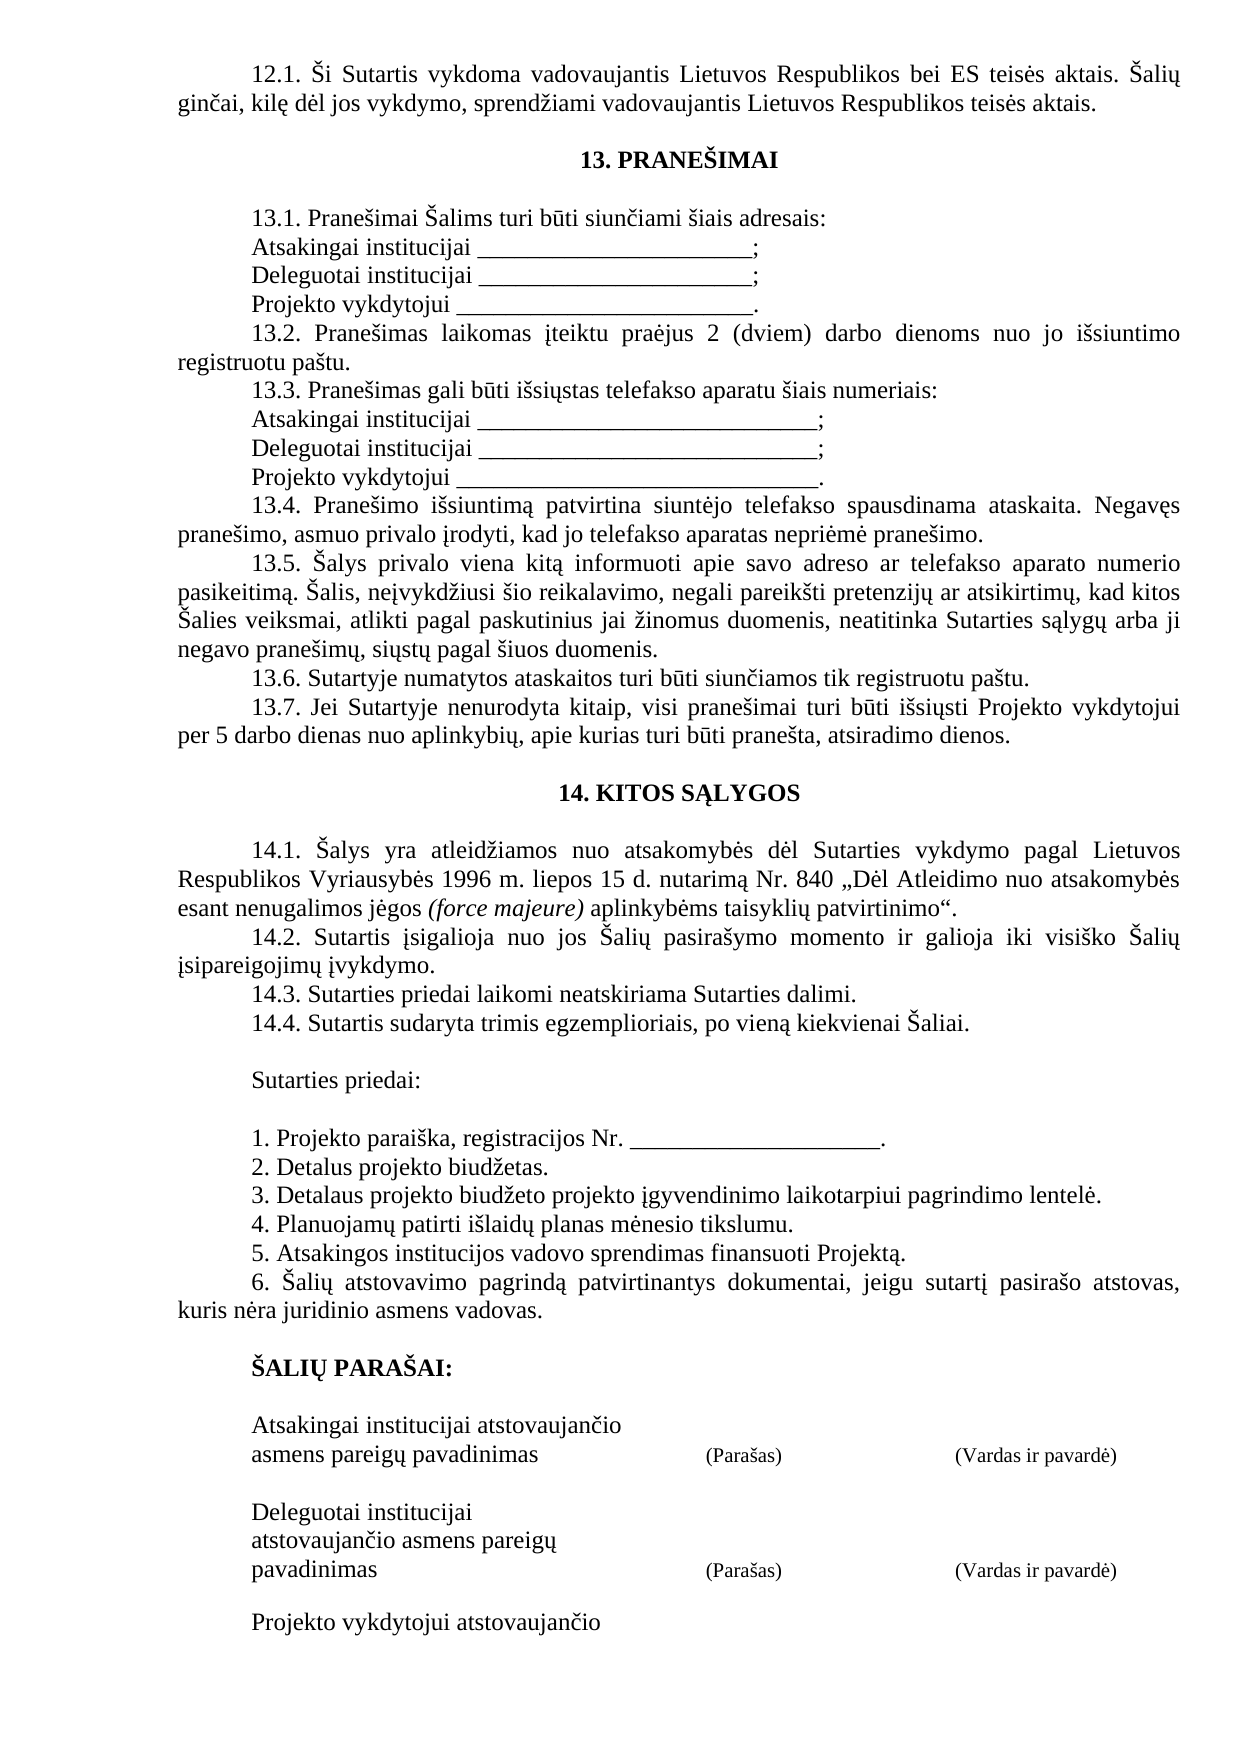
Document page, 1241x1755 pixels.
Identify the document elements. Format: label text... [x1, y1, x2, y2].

text 14.1. Šalys yra atleidžiamos nuo atsakomybės dėl Sutarties vykdymo pagal Lietuvos Respublikos Vyriausybės 1996 m. liepos 15 d. nutarimą Nr. 840 „Dėl Atleidimo nuo atsakomybės esant nenugalimos jėgos (force majeure) aplinkybėms taisyklių patvirtinimo“. [177, 835, 1181, 922]
text 14.4. Sutartis sudaryta trimis egzemplioriais, po vieną kiekvienai Šaliai. [177, 1008, 1181, 1037]
text Projekto vykdytojui atstovaujančio [177, 1607, 1181, 1636]
text pavadinimas (Parašas) (Vardas ir pavardė) [177, 1554, 1181, 1583]
text 13.3. Pranešimas gali būti išsiųstas telefakso aparatu šiais numeriais: [177, 375, 1181, 404]
text 5. Atsakingos institucijos vadovo sprendimas finansuoti Projektą. [177, 1238, 1181, 1267]
text 13. PRANEŠIMAI [177, 145, 1181, 174]
text 14.3. Sutarties priedai laikomi neatskiriama Sutarties dalimi. [177, 979, 1181, 1008]
text Deleguotai institucijai [177, 1497, 1181, 1525]
text 1. Projekto paraiška, registracijos Nr. ____________________. [177, 1123, 1181, 1152]
text 13.7. Jei Sutartyje nenurodyta kitaip, visi pranešimai turi būti išsiųsti Projekto vykdytojui per 5 darbo dienas nuo aplinkybių, apie kurias turi būti pranešta, atsiradimo dienos. [177, 692, 1181, 749]
text Atsakingai institucijai ; [177, 232, 1181, 260]
text Projekto vykdytojui . [177, 462, 1181, 490]
text 13.4. Pranešimo išsiuntimą patvirtina siuntėjo telefakso spausdinama ataskaita. Negavęs pranešimo, asmuo privalo įrodyti, kad jo telefakso aparatas nepriėmė pranešimo. [177, 490, 1181, 548]
text Atsakingai institucijai atstovaujančio [177, 1410, 1181, 1439]
text 14. KITOS SĄLYGOS [177, 778, 1181, 807]
text Deleguotai institucijai ; [177, 433, 1181, 462]
text 4. Planuojamų patirti išlaidų planas mėnesio tikslumu. [177, 1209, 1181, 1238]
text 13.2. Pranešimas laikomas įteiktu praėjus 2 (dviem) darbo dienoms nuo jo išsiuntimo registruotu paštu. [177, 318, 1181, 375]
text 13.1. Pranešimai Šalims turi būti siunčiami šiais adresais: [177, 203, 1181, 232]
text Projekto vykdytojui . [177, 289, 1181, 318]
text 12.1. Ši Sutartis vykdoma vadovaujantis Lietuvos Respublikos bei ES teisės aktais. Šalių ginčai, kilę dėl jos vykdymo, sprendžiami vadovaujantis Lietuvos Respublikos teisės aktais. [177, 59, 1181, 117]
text Atsakingai institucijai ; [177, 404, 1181, 433]
text Deleguotai institucijai ; [177, 260, 1181, 289]
text 3. Detalaus projekto biudžeto projekto įgyvendinimo laikotarpiui pagrindimo lentelė. [177, 1180, 1181, 1209]
text ŠALIŲ PARAŠAI: [177, 1353, 1181, 1382]
text 6. Šalių atstovavimo pagrindą patvirtinantys dokumentai, jeigu sutartį pasirašo atstovas, kuris nėra juridinio asmens vadovas. [177, 1267, 1181, 1324]
text 14.2. Sutartis įsigalioja nuo jos Šalių pasirašymo momento ir galioja iki visiško Šalių įsipareigojimų įvykdymo. [177, 922, 1181, 979]
text Sutarties priedai: [177, 1065, 1181, 1094]
text 13.5. Šalys privalo viena kitą informuoti apie savo adreso ar telefakso aparato numerio pasikeitimą. Šalis, neįvykdžiusi šio reikalavimo, negali pareikšti pretenzijų ar atsikirtimų, kad kitos Šalies veiksmai, atlikti pagal paskutinius jai žinomus duomenis, neatitinka Sutarties sąlygų arba ji negavo pranešimų, siųstų pagal šiuos duomenis. [177, 548, 1181, 663]
text 13.6. Sutartyje numatytos ataskaitos turi būti siunčiamos tik registruotu paštu. [177, 663, 1181, 692]
text 2. Detalus projekto biudžetas. [177, 1152, 1181, 1180]
text asmens pareigų pavadinimas (Parašas) (Vardas ir pavardė) [177, 1439, 1181, 1468]
text atstovaujančio asmens pareigų [177, 1525, 1181, 1554]
